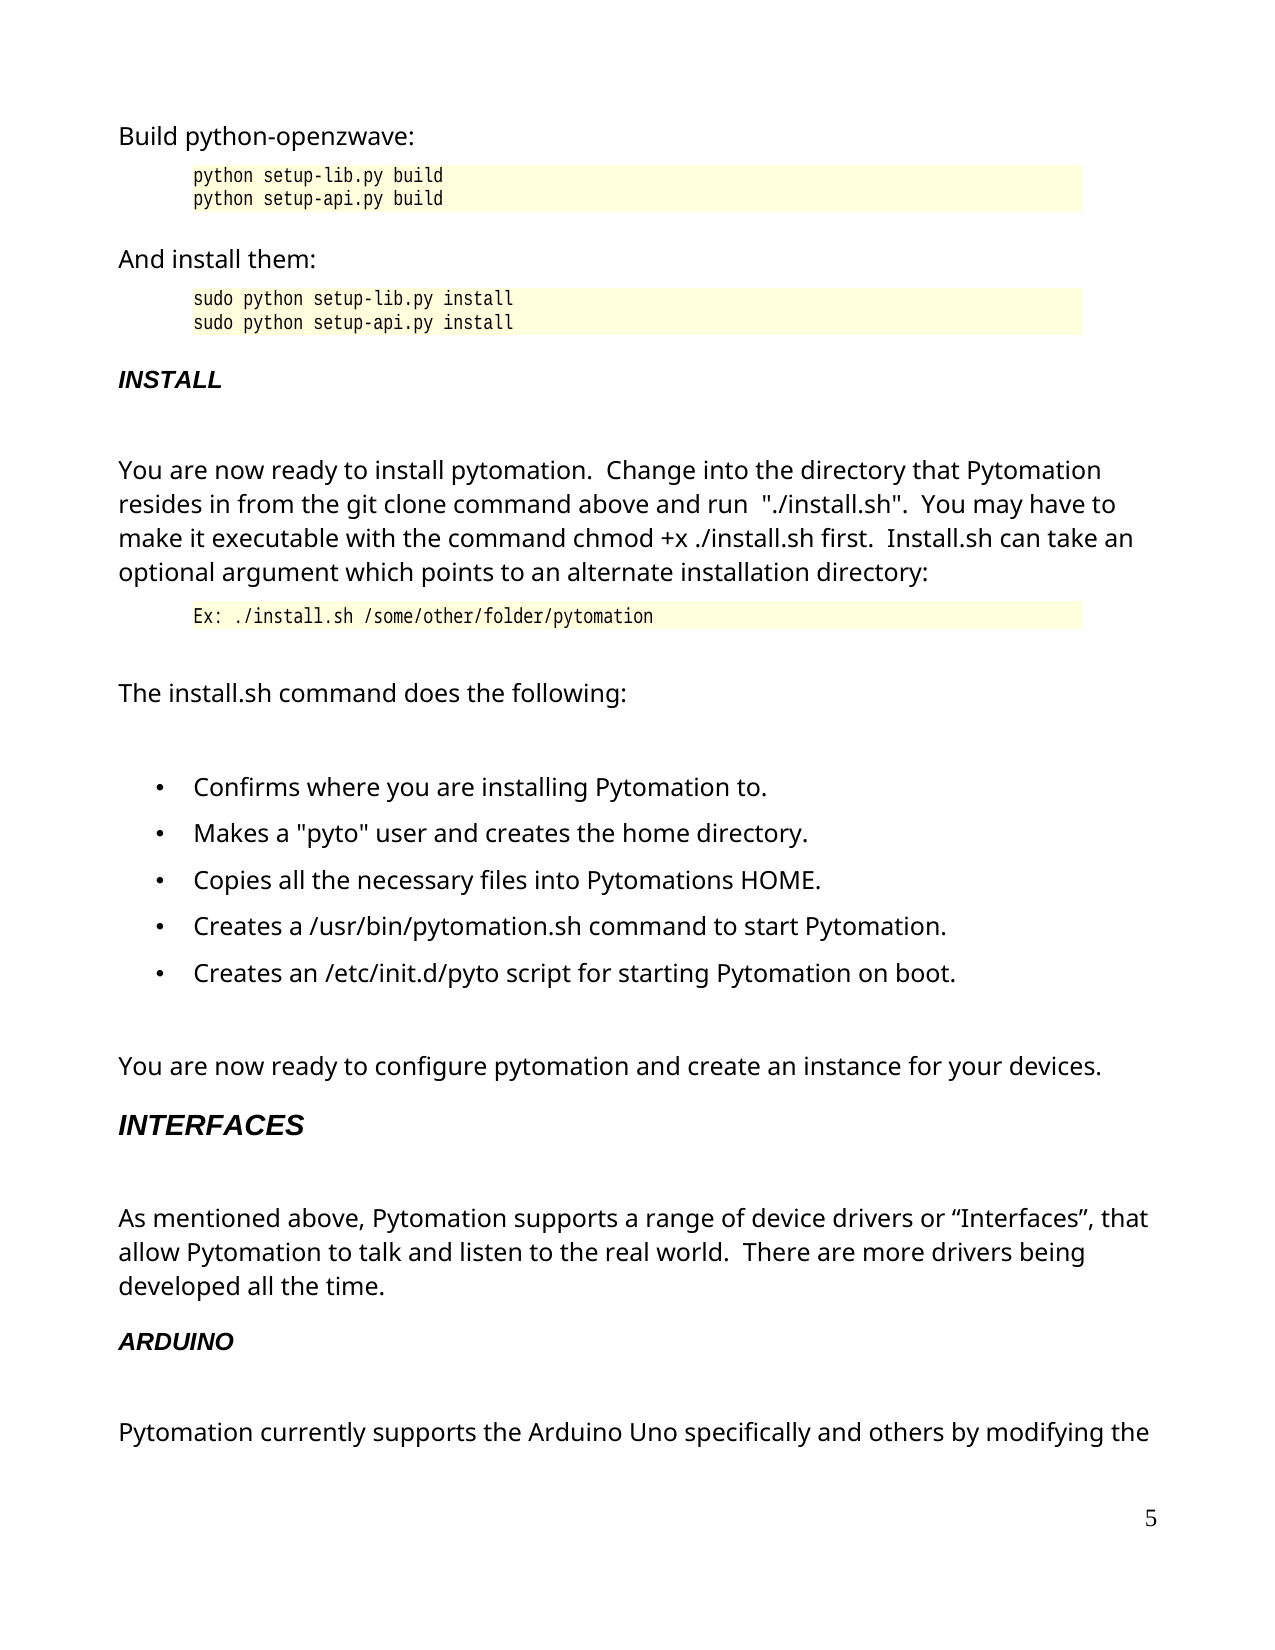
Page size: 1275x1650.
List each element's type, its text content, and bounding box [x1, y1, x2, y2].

text The install.sh command does the following: [118, 676, 1157, 710]
text You are now ready to install pytomation. Change into the directory that Pytomation resides in from the git clone command above and run "./install.sh". You may have to make it executable with the command chmod +x ./install.sh first. Install.sh can take an optional argument which points to an alternate installation directory: [118, 452, 1157, 589]
text sudo python setup-api.py install [193, 312, 1082, 335]
subtitle INSTALL [118, 365, 1157, 393]
list Creates an /etc/init.d/pyto script for starting Pytomation on boot. [156, 956, 1157, 989]
list Creates a /usr/bin/pytomation.sh command to start Pytomation. [156, 909, 1157, 943]
text And install them: [118, 241, 1157, 276]
list Confirms where you are installing Pytomation to. [156, 769, 1157, 803]
text sudo python setup-lib.py install [193, 288, 1082, 312]
text Build python-openzwave: [118, 118, 1157, 152]
list Copies all the necessary files into Pytomations HOME. [156, 862, 1157, 896]
text python setup-api.py build [193, 188, 1082, 212]
subtitle ARDUINO [118, 1327, 1157, 1356]
text python setup-lib.py build [193, 165, 1082, 188]
text As mentioned above, Pytomation supports a range of device drivers or “Interfaces”, that allow Pytomation to talk and listen to the real world. There are more drivers being developed all the time. [118, 1200, 1157, 1302]
subtitle INTERFACES [118, 1108, 1157, 1141]
list Makes a "pyto" user and creates the home directory. [156, 816, 1157, 850]
text You are now ready to configure pytomation and create an instance for your devices. [118, 1049, 1157, 1083]
text Pytomation currently supports the Arduino Uno specifically and others by modifying the [118, 1415, 1157, 1449]
text Ex: ./install.sh /some/other/folder/pytomation [193, 601, 1082, 629]
